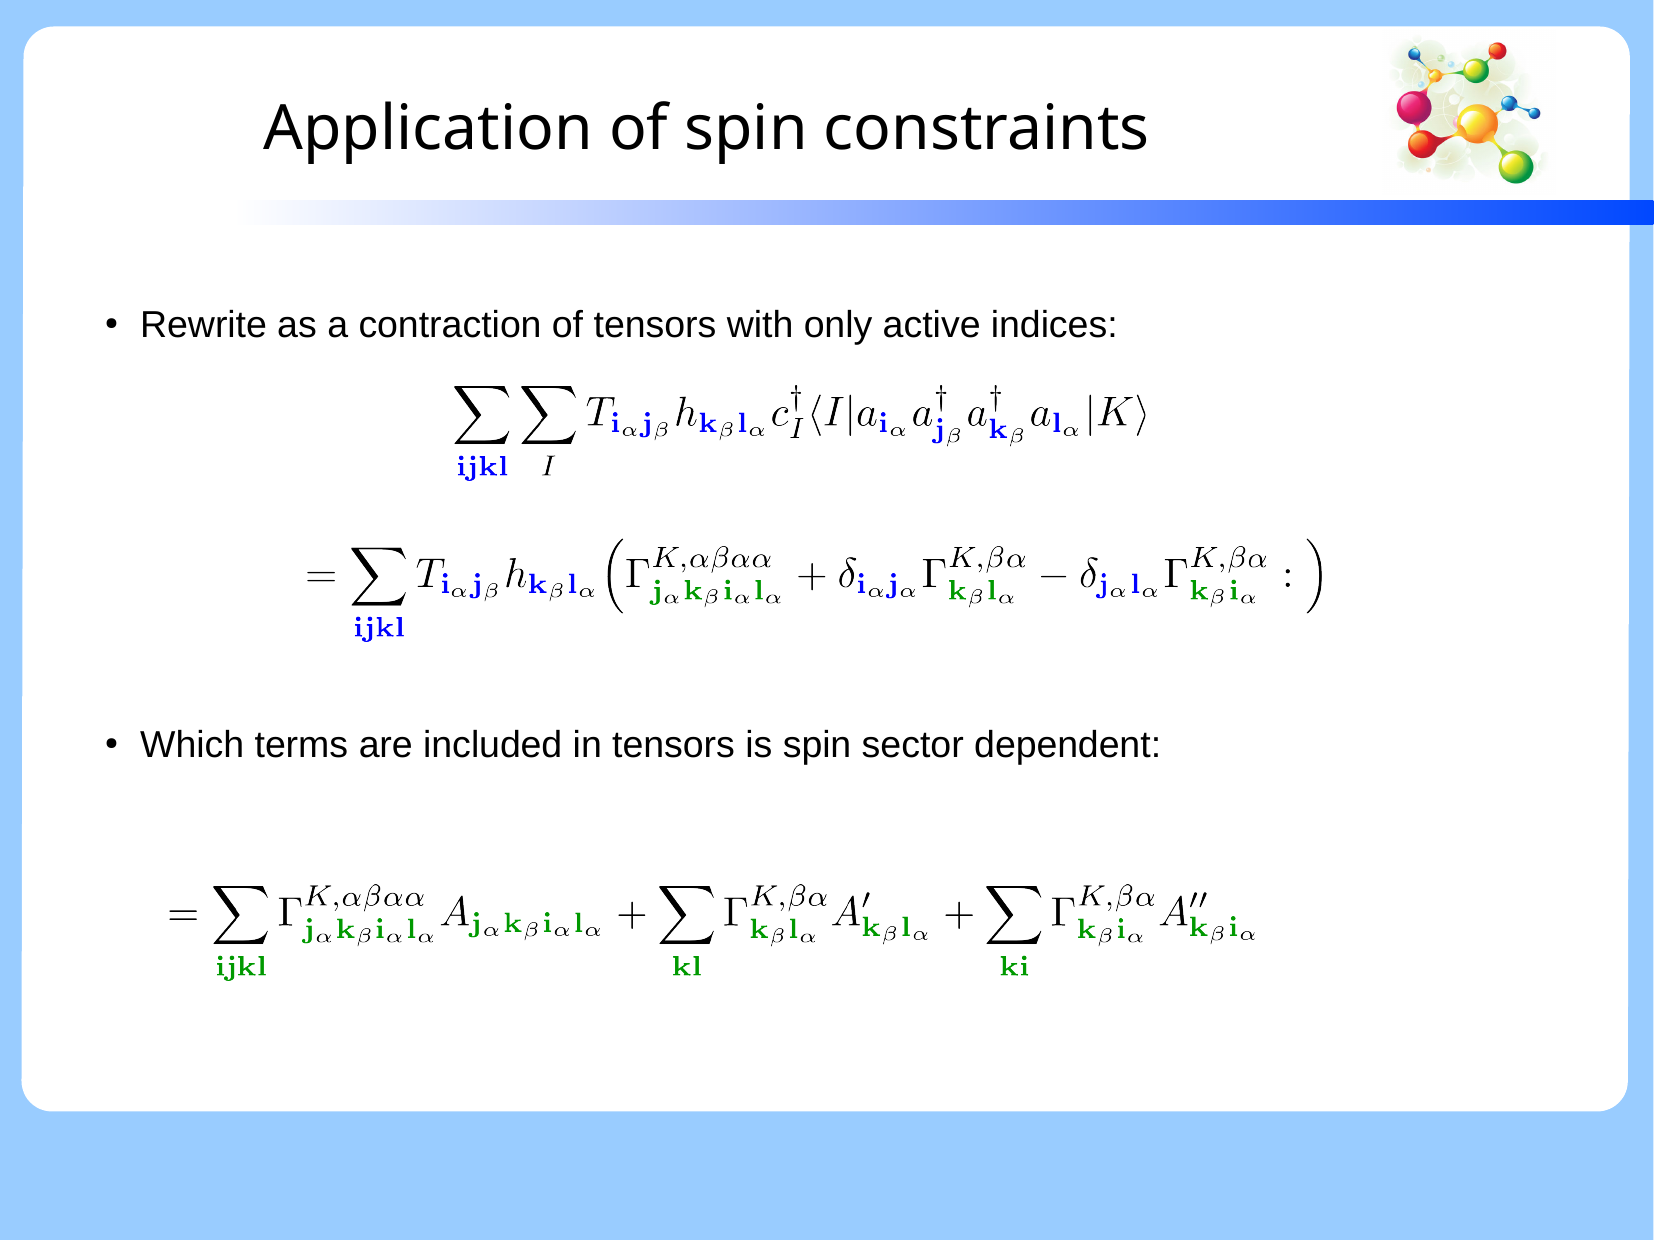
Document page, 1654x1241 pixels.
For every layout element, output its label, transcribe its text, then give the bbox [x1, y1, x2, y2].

picture [169, 884, 1255, 981]
picture [307, 538, 1322, 642]
picture [454, 385, 1146, 481]
title Application of spin constraints [82, 49, 1332, 201]
picture [1382, 29, 1556, 195]
table_cell [956, 201, 961, 224]
table_cell [873, 201, 877, 224]
text_box Rewrite as a contraction of tensors with only active indices: Which terms are included in tensors is spin sector dependent: [90, 254, 1576, 1241]
